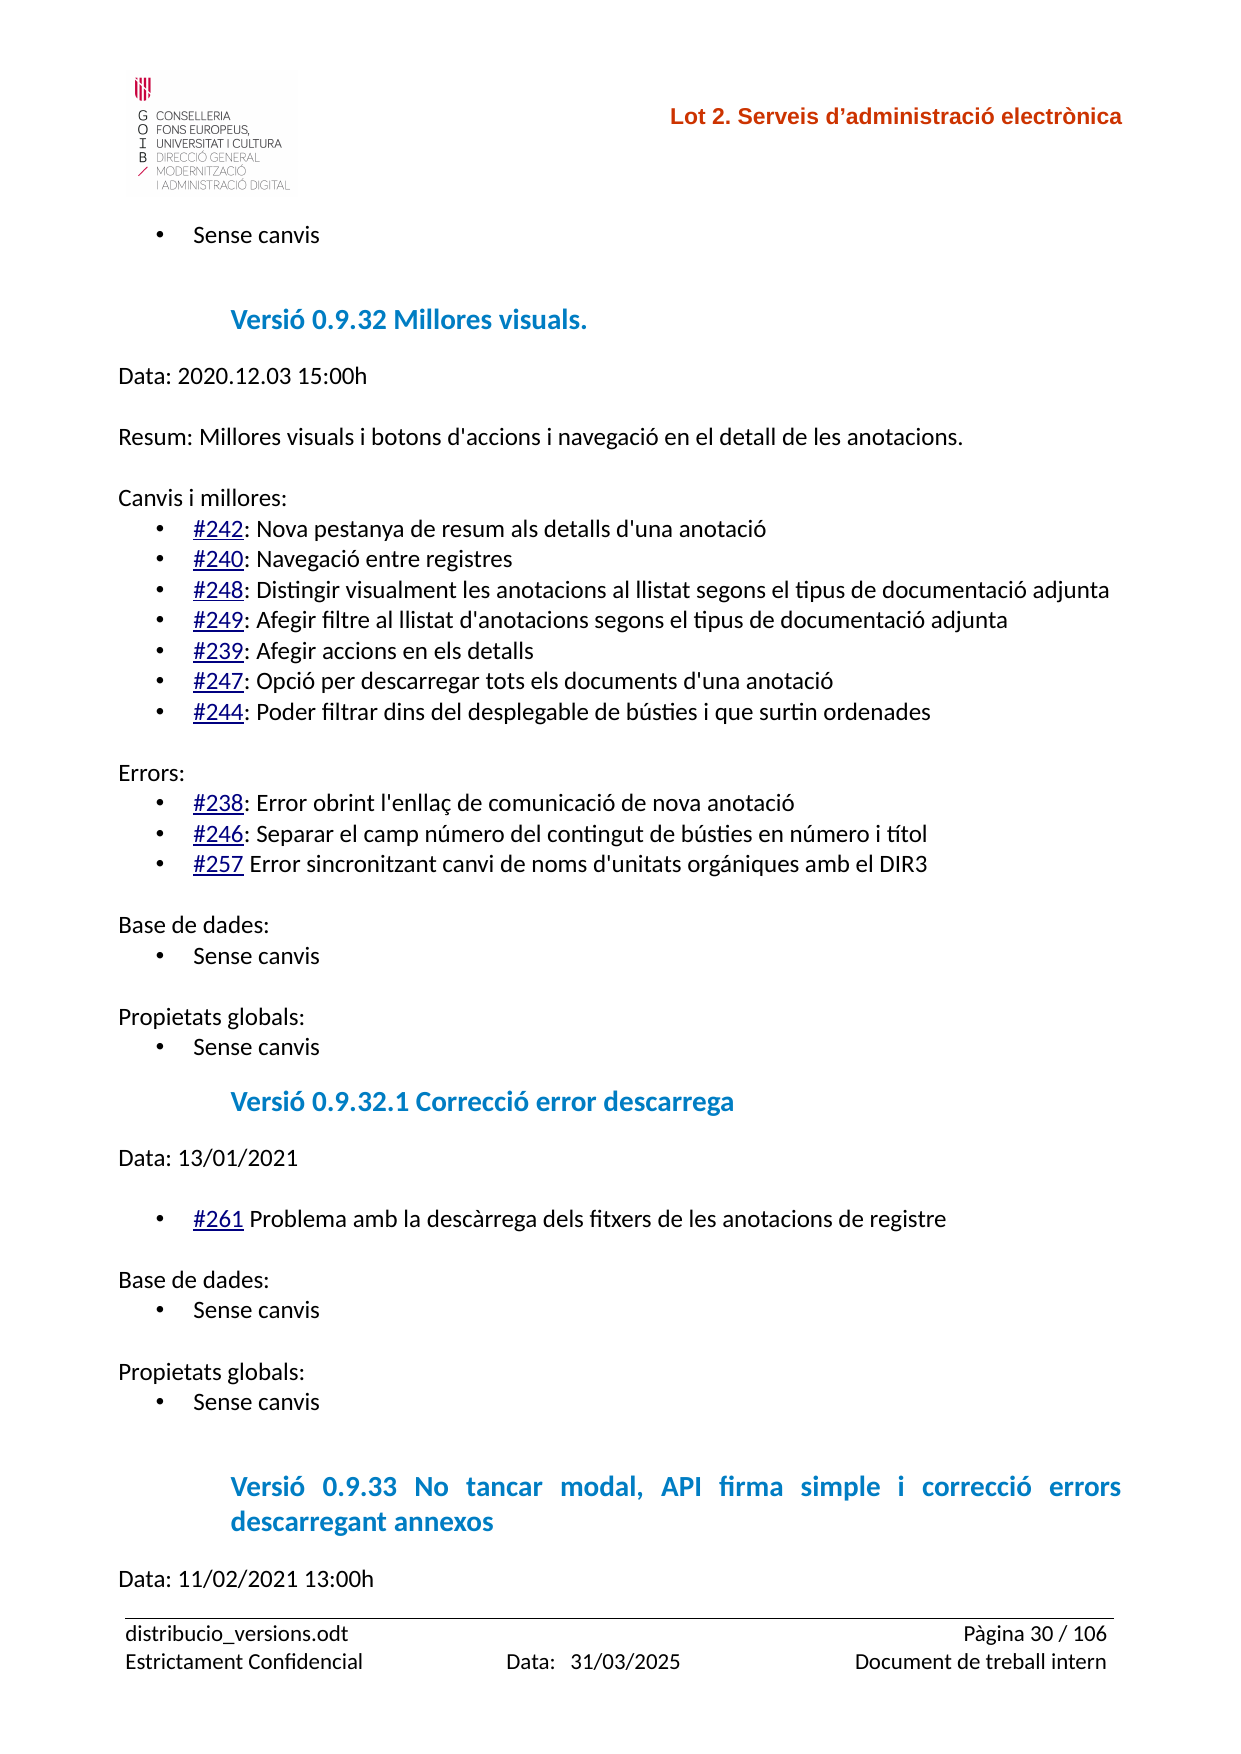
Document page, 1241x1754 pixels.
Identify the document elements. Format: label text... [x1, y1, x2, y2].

list Sense canvis [156, 219, 1122, 250]
text Data: 13/01/2021 [118, 1142, 1122, 1172]
list #239: Afegir accions en els detalls [156, 635, 1122, 665]
subtitle Versió 0.9.32 Millores visuals. [153, 301, 1122, 336]
list Sense canvis [156, 1294, 1122, 1325]
text Propietats globals: [118, 1356, 1122, 1386]
list #247: Opció per descarregar tots els documents d'una anotació [156, 665, 1122, 696]
text Base de dades: [118, 909, 1122, 940]
list Sense canvis [156, 1386, 1122, 1417]
list #246: Separar el camp número del contingut de bústies en número i títol [156, 818, 1122, 848]
text Data: 11/02/2021 13:00h [118, 1563, 1122, 1593]
text Canvis i millores: [118, 482, 1122, 513]
list #238: Error obrint l'enllaç de comunicació de nova anotació [156, 787, 1122, 818]
list #257 Error sincronitzant canvi de noms d'unitats orgániques amb el DIR3 [156, 848, 1122, 879]
list #248: Distingir visualment les anotacions al llistat segons el tipus de documentació adjunta [156, 574, 1122, 604]
subtitle Versió 0.9.32.1 Correcció error descarrega [153, 1083, 1122, 1118]
subtitle Versió 0.9.33 No tancar modal, API firma simple i correcció errors descarregant annexos [153, 1468, 1122, 1539]
text Errors: [118, 757, 1122, 787]
picture [126, 70, 299, 197]
text Propietats globals: [118, 1001, 1122, 1032]
list Sense canvis [156, 1032, 1122, 1062]
list #244: Poder filtrar dins del desplegable de bústies i que surtin ordenades [156, 696, 1122, 726]
text Data: 2020.12.03 15:00h [118, 360, 1122, 391]
list #249: Afegir filtre al llistat d'anotacions segons el tipus de documentació adjunta [156, 604, 1122, 635]
list #261 Problema amb la descàrrega dels fitxers de les anotacions de registre [156, 1203, 1122, 1233]
text Resum: Millores visuals i botons d'accions i navegació en el detall de les anotacions. [118, 421, 1122, 452]
list #240: Navegació entre registres [156, 543, 1122, 574]
list Sense canvis [156, 940, 1122, 971]
list #242: Nova pestanya de resum als detalls d'una anotació [156, 513, 1122, 543]
text Base de dades: [118, 1264, 1122, 1294]
